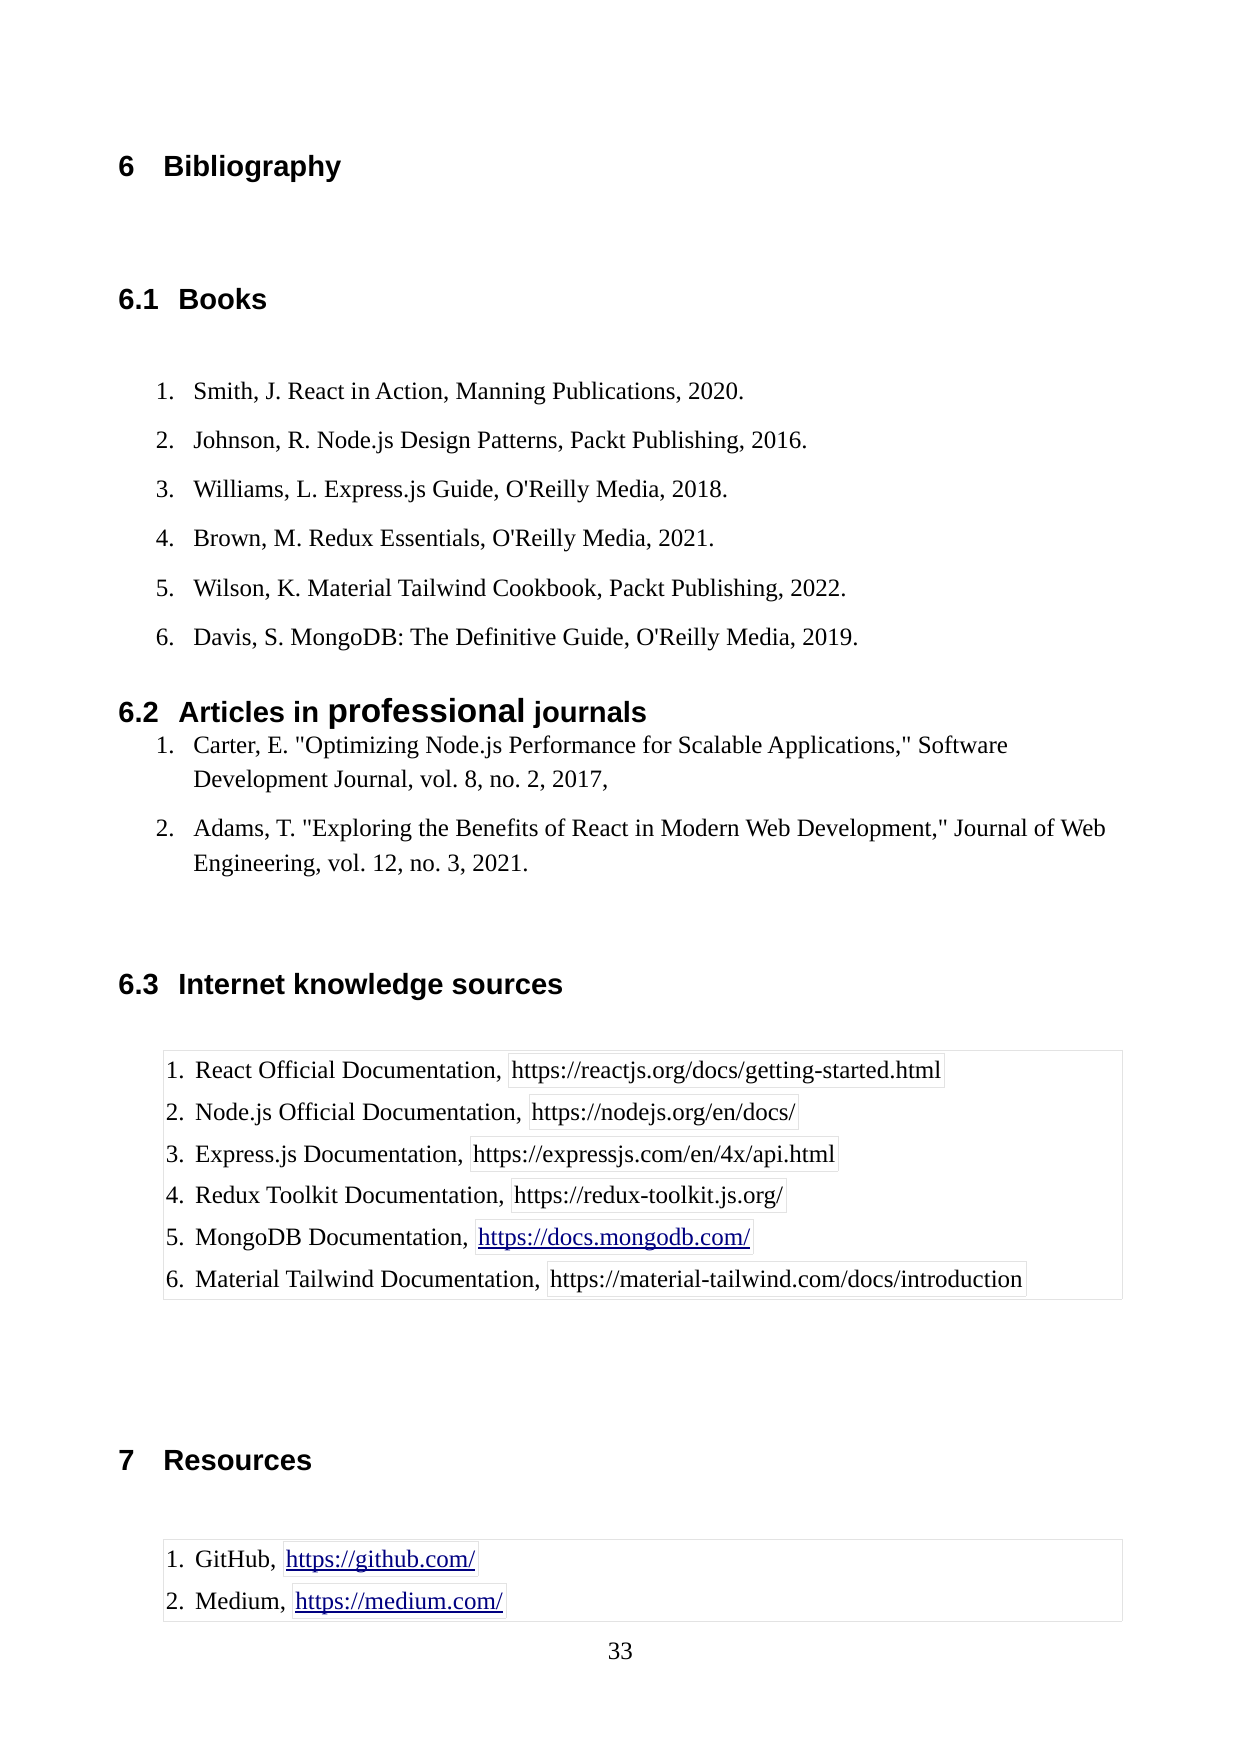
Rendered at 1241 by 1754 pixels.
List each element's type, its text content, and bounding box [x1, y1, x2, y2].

list GitHub, https://github.com/ [164, 1540, 1122, 1576]
subtitle Books [118, 282, 1122, 316]
list Node.js Official Documentation, https://nodejs.org/en/docs/ [164, 1091, 1122, 1129]
list Williams, L. Express.js Guide, O'Reilly Media, 2018. [156, 474, 1122, 503]
list Smith, J. React in Action, Manning Publications, 2020. [156, 376, 1122, 405]
subtitle Resources [118, 1443, 1122, 1477]
list Material Tailwind Documentation, https://material-tailwind.com/docs/introduction [164, 1258, 1122, 1299]
list Brown, M. Redux Essentials, O'Reilly Media, 2021. [156, 523, 1122, 552]
list Johnson, R. Node.js Design Patterns, Packt Publishing, 2016. [156, 425, 1122, 454]
list Davis, S. MongoDB: The Definitive Guide, O'Reilly Media, 2019. [156, 622, 1122, 650]
subtitle Bibliography [118, 149, 1122, 183]
list Redux Toolkit Documentation, https://redux-toolkit.js.org/ [164, 1174, 1122, 1212]
list Express.js Documentation, https://expressjs.com/en/4x/api.html [164, 1133, 1122, 1171]
list Wilson, K. Material Tailwind Cookbook, Packt Publishing, 2022. [156, 573, 1122, 601]
list Adams, T. "Exploring the Benefits of React in Modern Web Development," Journal of Web Engineering, vol. 12, no. 3, 2021. [156, 813, 1122, 877]
subtitle Articles in professional journals [118, 692, 1122, 730]
list Carter, E. "Optimizing Node.js Performance for Scalable Applications," Software Development Journal, vol. 8, no. 2, 2017, [156, 730, 1122, 793]
list MongoDB Documentation, https://docs.mongodb.com/ [164, 1216, 1122, 1254]
subtitle Internet knowledge sources [118, 967, 1122, 1001]
list React Official Documentation, https://reactjs.org/docs/getting-started.html [164, 1051, 1122, 1087]
list Medium, https://medium.com/ [164, 1580, 1122, 1621]
